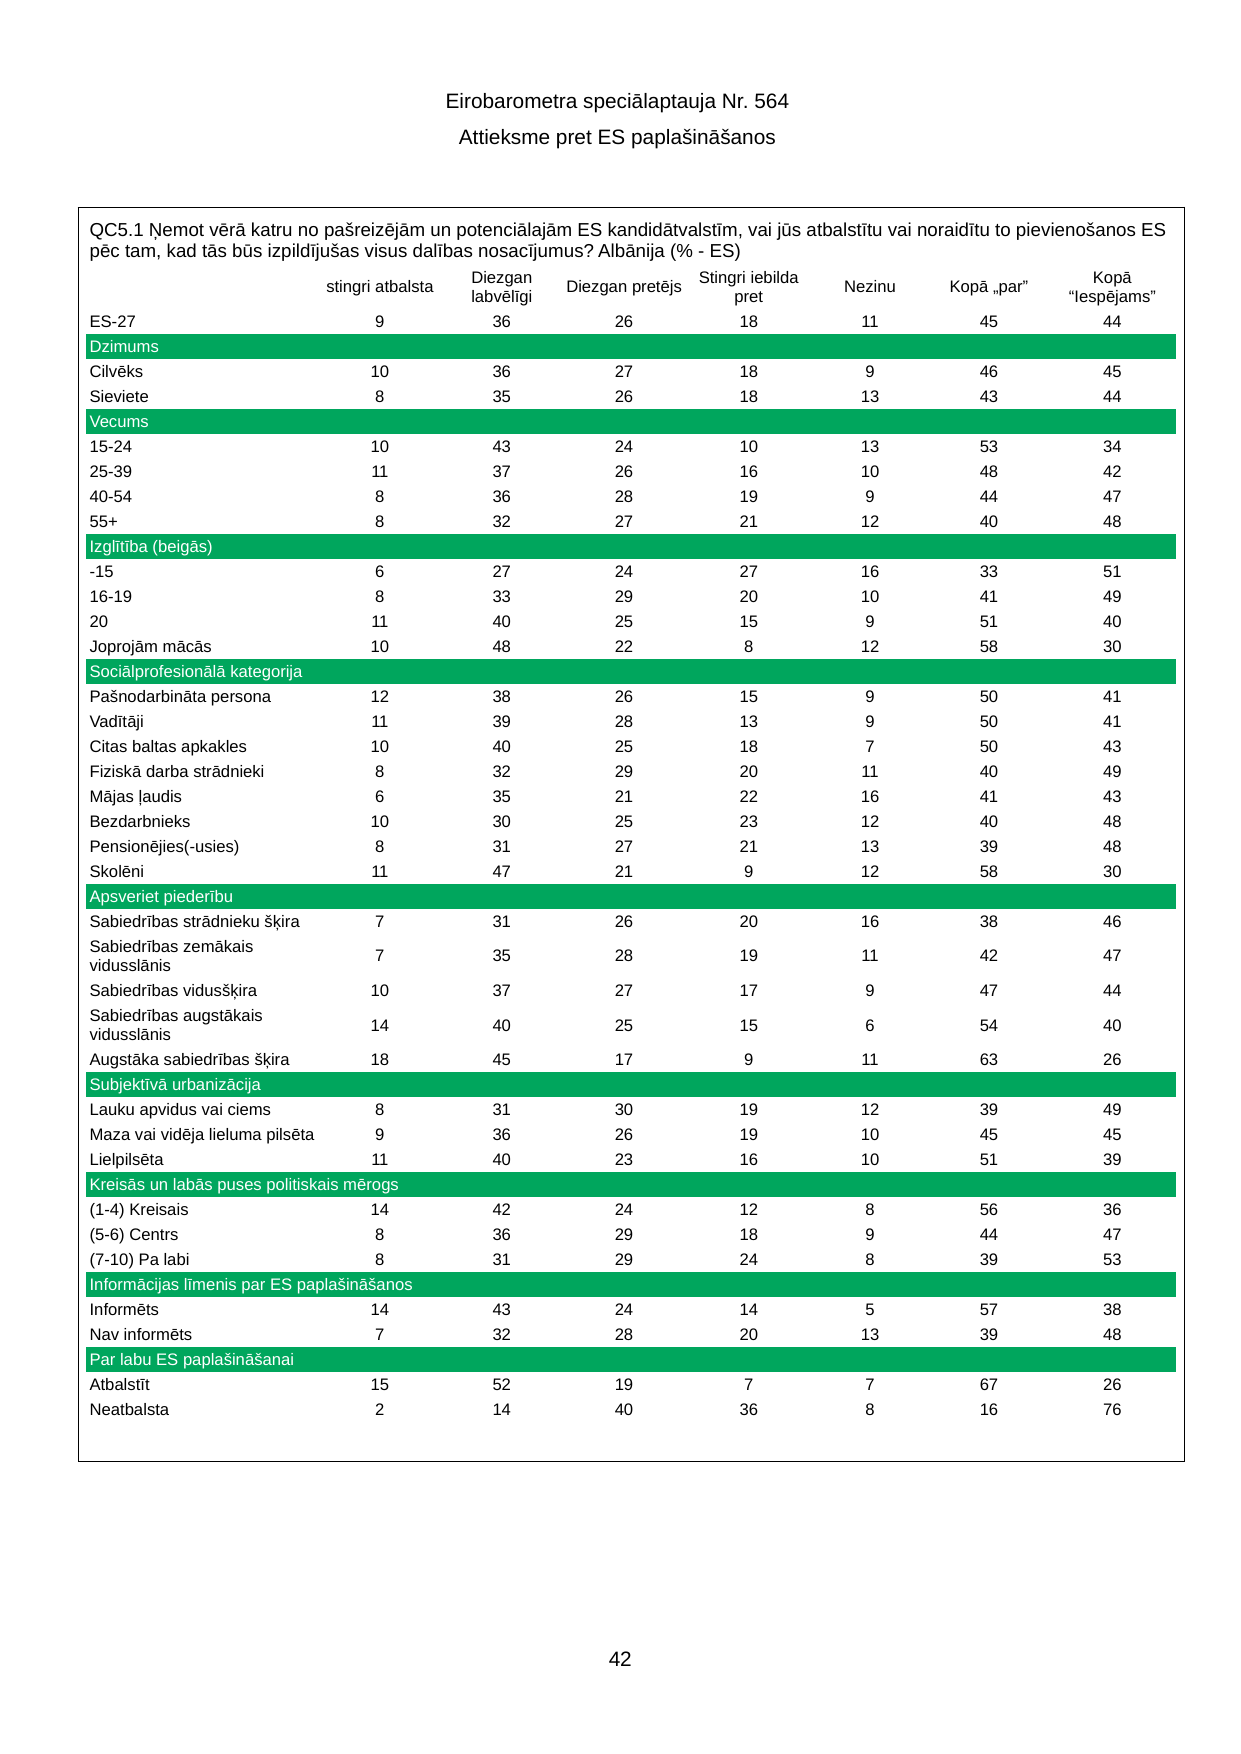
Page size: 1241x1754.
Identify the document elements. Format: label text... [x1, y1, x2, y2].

table_cell 26 [561, 909, 686, 934]
table_cell 36 [1049, 1197, 1176, 1222]
table_cell 24 [561, 559, 686, 584]
table_cell 18 [686, 309, 811, 334]
table_cell 26 [561, 459, 686, 484]
table_cell 9 [318, 309, 442, 334]
table_cell Sabiedrības vidusšķira [86, 978, 318, 1003]
table_cell 21 [686, 834, 811, 859]
table_cell 53 [1049, 1247, 1176, 1272]
table_cell 14 [318, 1003, 442, 1047]
table_cell 39 [929, 834, 1049, 859]
table_cell Pensionējies(-usies) [86, 834, 318, 859]
table_cell 44 [1049, 384, 1176, 409]
table_cell 20 [86, 609, 318, 634]
table_cell Nav informēts [86, 1322, 318, 1347]
table_cell 50 [929, 684, 1049, 709]
table_cell 28 [561, 709, 686, 734]
table_cell 38 [929, 909, 1049, 934]
table_cell 8 [318, 484, 442, 509]
table_cell 9 [811, 609, 929, 634]
table_cell 40 [1049, 1003, 1176, 1047]
table_cell 27 [442, 559, 561, 584]
table_cell 43 [442, 1297, 561, 1322]
table_cell 46 [929, 359, 1049, 384]
table_cell 10 [811, 1147, 929, 1172]
table_cell 45 [929, 309, 1049, 334]
table_cell 63 [929, 1047, 1049, 1072]
table_cell 21 [561, 859, 686, 884]
table_cell 31 [442, 1247, 561, 1272]
table_cell 26 [1049, 1372, 1176, 1397]
table_cell 27 [561, 359, 686, 384]
table_cell Fiziskā darba strādnieki [86, 759, 318, 784]
table_cell 21 [561, 784, 686, 809]
table_cell Pašnodarbināta persona [86, 684, 318, 709]
table_cell 13 [811, 384, 929, 409]
table_cell Maza vai vidēja lieluma pilsēta [86, 1122, 318, 1147]
table_cell 8 [318, 759, 442, 784]
table_cell 19 [686, 934, 811, 978]
table_cell 26 [561, 309, 686, 334]
table_cell 56 [929, 1197, 1049, 1222]
table_cell 12 [686, 1197, 811, 1222]
table_cell 20 [686, 584, 811, 609]
table_cell [86, 265, 318, 309]
table_cell 15 [686, 609, 811, 634]
table_cell 58 [929, 859, 1049, 884]
table_cell 29 [561, 1222, 686, 1247]
table_cell 25 [561, 809, 686, 834]
table_cell 32 [442, 1322, 561, 1347]
table_cell Par labu ES paplašināšanai [86, 1347, 1176, 1372]
table_cell 12 [811, 859, 929, 884]
table_cell 37 [442, 459, 561, 484]
table_cell 26 [1049, 1047, 1176, 1072]
table_cell 48 [1049, 1322, 1176, 1347]
table_cell -15 [86, 559, 318, 584]
table_cell 11 [811, 1047, 929, 1072]
table_cell 49 [1049, 1097, 1176, 1122]
table_cell Neatbalsta [86, 1397, 318, 1422]
table_cell 38 [1049, 1297, 1176, 1322]
table_cell 55+ [86, 509, 318, 534]
table_cell 10 [811, 459, 929, 484]
table_cell 8 [686, 634, 811, 659]
table_cell 11 [811, 934, 929, 978]
table_cell Nezinu [811, 265, 929, 309]
table_cell 11 [318, 609, 442, 634]
table_cell 12 [811, 634, 929, 659]
table_cell 6 [811, 1003, 929, 1047]
table_cell 35 [442, 384, 561, 409]
table_cell 13 [811, 434, 929, 459]
table_cell 37 [442, 978, 561, 1003]
table_cell 33 [442, 584, 561, 609]
table_cell Dzimums [86, 334, 1176, 359]
table_cell 27 [561, 834, 686, 859]
table_cell 7 [318, 934, 442, 978]
table_cell 10 [318, 359, 442, 384]
table_cell 41 [1049, 684, 1176, 709]
table_cell 38 [442, 684, 561, 709]
table_cell 7 [318, 1322, 442, 1347]
table_cell 24 [561, 434, 686, 459]
table_cell 47 [1049, 484, 1176, 509]
table_cell 42 [442, 1197, 561, 1222]
table_cell Mājas ļaudis [86, 784, 318, 809]
table_cell Informācijas līmenis par ES paplašināšanos [86, 1272, 1176, 1297]
table_cell 54 [929, 1003, 1049, 1047]
table_cell 8 [318, 584, 442, 609]
table_cell 10 [318, 734, 442, 759]
table_cell 27 [686, 559, 811, 584]
table_cell 44 [929, 484, 1049, 509]
table_cell 10 [318, 809, 442, 834]
table_cell Stingri iebilda pret [686, 265, 811, 309]
table_cell 46 [1049, 909, 1176, 934]
table_cell 52 [442, 1372, 561, 1397]
table_cell 12 [811, 509, 929, 534]
table_cell 39 [929, 1097, 1049, 1122]
table_cell 36 [686, 1397, 811, 1422]
table_cell 8 [811, 1247, 929, 1272]
table_cell 45 [929, 1122, 1049, 1147]
table_cell Skolēni [86, 859, 318, 884]
table_cell ES-27 [86, 309, 318, 334]
table_cell 39 [929, 1322, 1049, 1347]
table_cell Sabiedrības strādnieku šķira [86, 909, 318, 934]
table_cell 12 [811, 809, 929, 834]
table_cell 14 [318, 1297, 442, 1322]
table_cell 40 [561, 1397, 686, 1422]
table_cell 27 [561, 978, 686, 1003]
table_cell 15 [686, 1003, 811, 1047]
table_cell Joprojām mācās [86, 634, 318, 659]
table_cell 10 [318, 978, 442, 1003]
table_cell 44 [1049, 978, 1176, 1003]
table_cell 6 [318, 784, 442, 809]
table_cell 51 [929, 1147, 1049, 1172]
table_cell Diezgan pretējs [561, 265, 686, 309]
table_cell 8 [318, 1247, 442, 1272]
table_cell 24 [686, 1247, 811, 1272]
table_cell 40 [442, 1003, 561, 1047]
table_cell 47 [442, 859, 561, 884]
table_cell 36 [442, 1222, 561, 1247]
table_cell 7 [811, 1372, 929, 1397]
table_cell 51 [929, 609, 1049, 634]
table_cell 32 [442, 759, 561, 784]
table_cell Kopā „par” [929, 265, 1049, 309]
table_cell 18 [686, 359, 811, 384]
table_cell 9 [318, 1122, 442, 1147]
table_cell 50 [929, 734, 1049, 759]
table_cell 30 [1049, 634, 1176, 659]
table_cell 42 [1049, 459, 1176, 484]
table_cell 6 [318, 559, 442, 584]
table_cell 30 [1049, 859, 1176, 884]
table_cell 10 [811, 584, 929, 609]
table_cell 14 [442, 1397, 561, 1422]
table_cell 16 [686, 459, 811, 484]
table_cell 43 [1049, 734, 1176, 759]
table_cell 48 [442, 634, 561, 659]
table_cell 30 [561, 1097, 686, 1122]
table_cell 9 [811, 709, 929, 734]
table_cell 18 [686, 1222, 811, 1247]
table_cell 11 [811, 309, 929, 334]
table_cell 29 [561, 584, 686, 609]
table_cell 18 [686, 384, 811, 409]
table_cell 57 [929, 1297, 1049, 1322]
table_cell 7 [811, 734, 929, 759]
table_cell 29 [561, 1247, 686, 1272]
table_cell 16 [929, 1397, 1049, 1422]
table_cell Vadītāji [86, 709, 318, 734]
table_cell 10 [318, 434, 442, 459]
table_cell 36 [442, 1122, 561, 1147]
table_cell (1-4) Kreisais [86, 1197, 318, 1222]
table_cell 39 [442, 709, 561, 734]
table_cell 8 [811, 1397, 929, 1422]
table_header QC5.1 Ņemot vērā katru no pašreizējām un potenciālajām ES kandidātvalstīm, vai jūs atbalstītu vai noraidītu to pievienošanos ES pēc tam, kad tās būs izpildījušas visus dalības nosacījumus? Albānija (% - ES) [86, 216, 1176, 264]
table_cell 33 [929, 559, 1049, 584]
table_cell 45 [442, 1047, 561, 1072]
table_cell 42 [929, 934, 1049, 978]
table_cell 8 [318, 834, 442, 859]
table_cell 19 [686, 1097, 811, 1122]
table_cell 45 [1049, 359, 1176, 384]
table_cell 26 [561, 384, 686, 409]
table_cell 20 [686, 1322, 811, 1347]
table_cell 22 [561, 634, 686, 659]
table_cell 26 [561, 1122, 686, 1147]
table_cell 44 [1049, 309, 1176, 334]
table_cell 43 [1049, 784, 1176, 809]
table_cell 25-39 [86, 459, 318, 484]
table_cell 76 [1049, 1397, 1176, 1422]
table_cell 48 [1049, 509, 1176, 534]
table_cell Vecums [86, 409, 1176, 434]
table_cell 8 [318, 1097, 442, 1122]
table_cell Subjektīvā urbanizācija [86, 1072, 1176, 1097]
table_cell 43 [929, 384, 1049, 409]
table_cell 28 [561, 1322, 686, 1347]
table_cell 50 [929, 709, 1049, 734]
table_cell 39 [1049, 1147, 1176, 1172]
table_cell 51 [1049, 559, 1176, 584]
table_cell 9 [811, 1222, 929, 1247]
table_cell 10 [811, 1122, 929, 1147]
table_cell 13 [811, 1322, 929, 1347]
table_cell 48 [1049, 834, 1176, 859]
table_cell 34 [1049, 434, 1176, 459]
table_cell Sabiedrības zemākais vidusslānis [86, 934, 318, 978]
table_cell Sabiedrības augstākais vidusslānis [86, 1003, 318, 1047]
table_cell 9 [686, 1047, 811, 1072]
table_cell 41 [929, 584, 1049, 609]
table_cell 22 [686, 784, 811, 809]
table_cell 16 [811, 784, 929, 809]
table_cell Izglītība (beigās) [86, 534, 1176, 559]
table_cell 40-54 [86, 484, 318, 509]
table_cell 20 [686, 759, 811, 784]
table_cell 49 [1049, 584, 1176, 609]
table_cell Sociālprofesionālā kategorija [86, 659, 1176, 684]
table_cell 40 [442, 609, 561, 634]
table_cell 35 [442, 934, 561, 978]
table_cell 11 [318, 459, 442, 484]
table_cell 15 [686, 684, 811, 709]
table_cell Lielpilsēta [86, 1147, 318, 1172]
table_cell 41 [929, 784, 1049, 809]
table_cell stingri atbalsta [318, 265, 442, 309]
table_cell 27 [561, 509, 686, 534]
table_cell 32 [442, 509, 561, 534]
table_cell 40 [929, 759, 1049, 784]
table_cell 14 [318, 1197, 442, 1222]
table_cell (7-10) Pa labi [86, 1247, 318, 1272]
table_cell 11 [318, 709, 442, 734]
table_cell 43 [442, 434, 561, 459]
table_cell 14 [686, 1297, 811, 1322]
table_cell 19 [686, 484, 811, 509]
table_cell 16 [811, 559, 929, 584]
table_cell Augstāka sabiedrības šķira [86, 1047, 318, 1072]
table_cell 44 [929, 1222, 1049, 1247]
table_cell 8 [318, 1222, 442, 1247]
table_cell 67 [929, 1372, 1049, 1397]
table_cell 8 [318, 384, 442, 409]
table_cell 28 [561, 934, 686, 978]
table_cell Apsveriet piederību [86, 884, 1176, 909]
table_cell 28 [561, 484, 686, 509]
table_cell 40 [442, 1147, 561, 1172]
table_cell 53 [929, 434, 1049, 459]
table_cell 20 [686, 909, 811, 934]
table_cell 36 [442, 359, 561, 384]
table_cell 29 [561, 759, 686, 784]
table_cell 7 [686, 1372, 811, 1397]
table_cell 48 [1049, 809, 1176, 834]
table_cell Citas baltas apkakles [86, 734, 318, 759]
table_cell 24 [561, 1297, 686, 1322]
table_cell 16 [686, 1147, 811, 1172]
table_cell 25 [561, 1003, 686, 1047]
table_cell Bezdarbnieks [86, 809, 318, 834]
table_cell 31 [442, 1097, 561, 1122]
table_cell 13 [686, 709, 811, 734]
table_cell 13 [811, 834, 929, 859]
table_cell 58 [929, 634, 1049, 659]
table_cell Lauku apvidus vai ciems [86, 1097, 318, 1122]
table_cell 47 [929, 978, 1049, 1003]
table_cell 18 [318, 1047, 442, 1072]
table_cell 10 [318, 634, 442, 659]
table_cell 16 [811, 909, 929, 934]
table_cell 30 [442, 809, 561, 834]
table_cell 2 [318, 1397, 442, 1422]
table_cell 11 [811, 759, 929, 784]
table_cell Informēts [86, 1297, 318, 1322]
table_cell 7 [318, 909, 442, 934]
table_cell 45 [1049, 1122, 1176, 1147]
table_cell 25 [561, 609, 686, 634]
table_cell Sieviete [86, 384, 318, 409]
table_cell 12 [811, 1097, 929, 1122]
table_cell 26 [561, 684, 686, 709]
table_cell 12 [318, 684, 442, 709]
table_cell 25 [561, 734, 686, 759]
table_cell 49 [1049, 759, 1176, 784]
table_cell 16-19 [86, 584, 318, 609]
table_cell 39 [929, 1247, 1049, 1272]
table_cell 11 [318, 859, 442, 884]
table_cell 15 [318, 1372, 442, 1397]
table_cell 9 [811, 978, 929, 1003]
table_cell 40 [929, 509, 1049, 534]
table_cell 10 [686, 434, 811, 459]
table_cell 11 [318, 1147, 442, 1172]
table_cell 41 [1049, 709, 1176, 734]
table_cell 47 [1049, 1222, 1176, 1247]
table_cell 40 [929, 809, 1049, 834]
table_cell 9 [811, 684, 929, 709]
table_cell 47 [1049, 934, 1176, 978]
table_cell 19 [686, 1122, 811, 1147]
table_cell (5-6) Centrs [86, 1222, 318, 1247]
table_cell 48 [929, 459, 1049, 484]
table_cell 8 [318, 509, 442, 534]
table_cell 35 [442, 784, 561, 809]
table_cell 8 [811, 1197, 929, 1222]
table_cell 17 [561, 1047, 686, 1072]
table_cell 40 [1049, 609, 1176, 634]
table_cell 9 [811, 359, 929, 384]
table_cell 31 [442, 909, 561, 934]
table_cell 5 [811, 1297, 929, 1322]
table_cell 9 [811, 484, 929, 509]
table_cell Kreisās un labās puses politiskais mērogs [86, 1172, 1176, 1197]
table_cell 40 [442, 734, 561, 759]
table_cell Diezgan labvēlīgi [442, 265, 561, 309]
table_cell 21 [686, 509, 811, 534]
table_cell 15-24 [86, 434, 318, 459]
table_cell Kopā “Iespējams” [1049, 265, 1176, 309]
table_cell Cilvēks [86, 359, 318, 384]
table_cell 31 [442, 834, 561, 859]
table_cell 18 [686, 734, 811, 759]
table_cell 19 [561, 1372, 686, 1397]
table_cell 36 [442, 309, 561, 334]
table_cell Atbalstīt [86, 1372, 318, 1397]
table_cell 23 [561, 1147, 686, 1172]
table_cell 9 [686, 859, 811, 884]
table_cell 23 [686, 809, 811, 834]
table_cell 36 [442, 484, 561, 509]
table_cell 17 [686, 978, 811, 1003]
table_cell 24 [561, 1197, 686, 1222]
